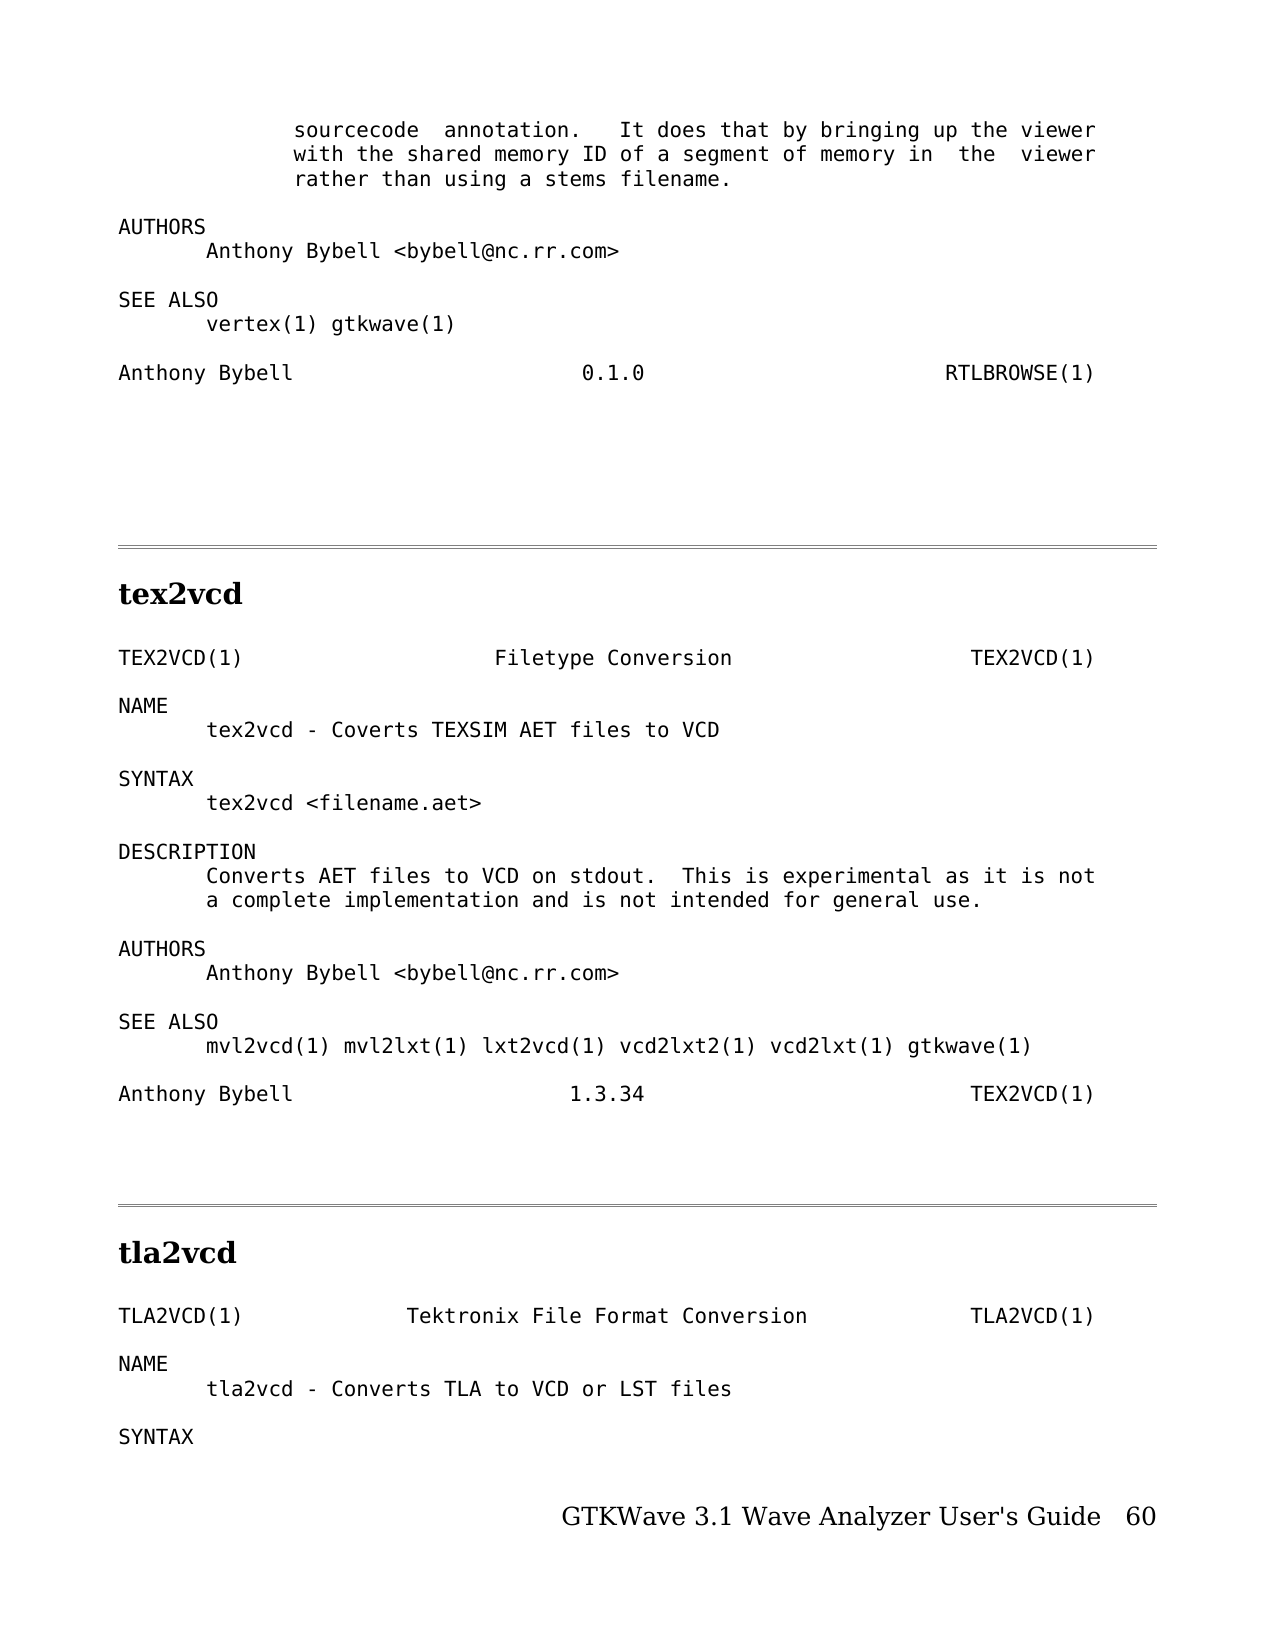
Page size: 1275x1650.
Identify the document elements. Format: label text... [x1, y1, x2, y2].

text tex2vcd [118, 577, 1157, 611]
text vertex(1) gtkwave(1) [118, 312, 1157, 337]
text Anthony Bybell 0.1.0 RTLBROWSE(1) [118, 361, 1157, 385]
text AUTHORS [118, 937, 1157, 961]
text rather than using a stems filename. [118, 167, 1157, 191]
text NAME [118, 694, 1157, 718]
text Anthony Bybell 1.3.34 TEX2VCD(1) [118, 1082, 1157, 1107]
text SYNTAX [118, 767, 1157, 791]
text TLA2VCD(1) Tektronix File Format Conversion TLA2VCD(1) [118, 1304, 1157, 1328]
text TEX2VCD(1) Filetype Conversion TEX2VCD(1) [118, 646, 1157, 670]
text tla2vcd - Converts TLA to VCD or LST files [118, 1377, 1157, 1401]
text tex2vcd - Coverts TEXSIM AET files to VCD [118, 718, 1157, 743]
text tla2vcd [118, 1236, 1157, 1270]
text AUTHORS [118, 215, 1157, 239]
text Anthony Bybell <bybell@nc.rr.com> [118, 961, 1157, 985]
text NAME [118, 1352, 1157, 1377]
text SYNTAX [118, 1425, 1157, 1449]
text Anthony Bybell <bybell@nc.rr.com> [118, 239, 1157, 264]
text tex2vcd <filename.aet> [118, 791, 1157, 816]
text Converts AET files to VCD on stdout. This is experimental as it is not [118, 864, 1157, 888]
text SEE ALSO [118, 1010, 1157, 1034]
text a complete implementation and is not intended for general use. [118, 888, 1157, 913]
text DESCRIPTION [118, 840, 1157, 864]
text mvl2vcd(1) mvl2lxt(1) lxt2vcd(1) vcd2lxt2(1) vcd2lxt(1) gtkwave(1) [118, 1034, 1157, 1058]
text sourcecode annotation. It does that by bringing up the viewer [118, 118, 1157, 142]
text SEE ALSO [118, 288, 1157, 312]
text with the shared memory ID of a segment of memory in the viewer [118, 142, 1157, 167]
